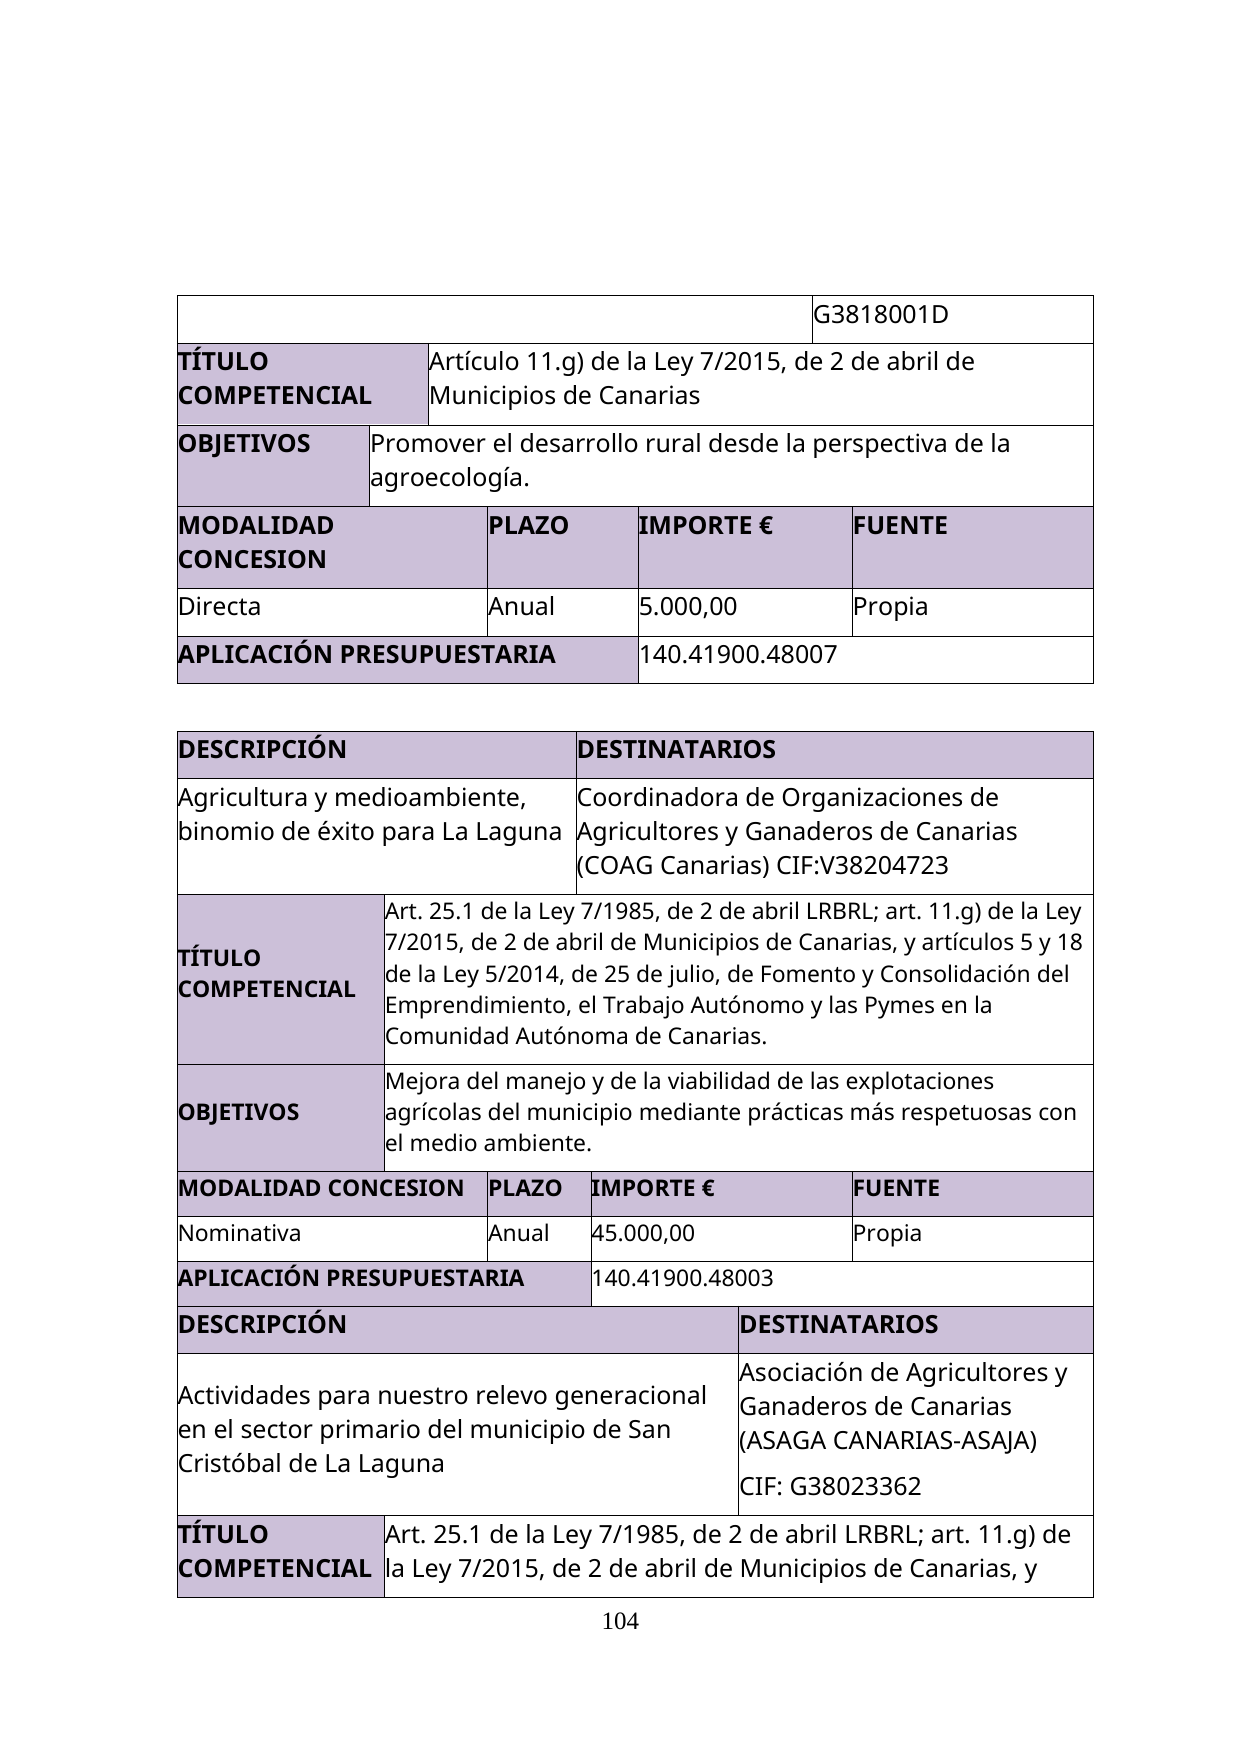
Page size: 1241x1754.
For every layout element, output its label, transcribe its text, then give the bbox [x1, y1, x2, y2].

table_cell Art. 25.1 de la Ley 7/1985, de 2 de abril LRBRL; art. 11.g) de la Ley 7/2015, de 2 de abril de Municipios de Canarias, y artículos 5 y 18 de la Ley 5/2014, de 25 de julio, de Fomento y Consolidación del Emprendimiento, el Trabajo Autónomo y las Pymes en la Comunidad Autónoma de Canarias. [385, 895, 1093, 1064]
table_cell Art. 25.1 de la Ley 7/1985, de 2 de abril LRBRL; art. 11.g) de la Ley 7/2015, de 2 de abril de Municipios de Canarias, y [385, 1516, 1093, 1597]
table_cell PLAZO [488, 1172, 591, 1216]
table_cell OBJETIVOS [178, 1065, 384, 1171]
table_cell IMPORTE € [592, 1172, 852, 1216]
table_cell 45.000,00 [592, 1217, 852, 1261]
table_cell TÍTULO COMPETENCIAL [178, 895, 384, 1064]
table_cell 5.000,00 [639, 589, 852, 636]
table_cell Nominativa [178, 1217, 487, 1261]
table_cell DESCRIPCIÓN [178, 1307, 738, 1353]
table_cell TÍTULO COMPETENCIAL [178, 344, 428, 424]
table_cell Artículo 11.g) de la Ley 7/2015, de 2 de abril de Municipios de Canarias [429, 344, 1093, 424]
table_cell Asociación de Agricultores y Ganaderos de Canarias (ASAGA CANARIAS-ASAJA) CIF: G38023362 [739, 1354, 1093, 1515]
table_cell APLICACIÓN PRESUPUESTARIA [178, 1262, 591, 1306]
table_header DESTINATARIOS [577, 732, 1093, 778]
table_cell 140.41900.48003 [592, 1262, 1093, 1306]
table_cell Promover el desarrollo rural desde la perspectiva de la agroecología. [370, 426, 1093, 506]
table_cell Propia [853, 589, 1093, 636]
table_cell [178, 296, 812, 343]
table_cell OBJETIVOS [178, 426, 369, 506]
table_cell Agricultura y medioambiente, binomio de éxito para La Laguna [178, 779, 576, 894]
table_cell Anual [488, 1217, 591, 1261]
table_cell MODALIDAD CONCESION [178, 1172, 487, 1216]
table_cell Coordinadora de Organizaciones de Agricultores y Ganaderos de Canarias (COAG Canarias) CIF:V38204723 [577, 779, 1093, 894]
table_cell IMPORTE € [639, 507, 852, 588]
table_cell G3818001D [813, 296, 1093, 343]
table_cell MODALIDAD CONCESION [178, 507, 487, 588]
table_cell Anual [488, 589, 638, 636]
table_cell FUENTE [853, 1172, 1093, 1216]
table_cell APLICACIÓN PRESUPUESTARIA [178, 637, 638, 683]
table_cell PLAZO [488, 507, 638, 588]
table_cell TÍTULO COMPETENCIAL [178, 1516, 384, 1597]
table_cell Directa [178, 589, 487, 636]
table_cell 140.41900.48007 [639, 637, 1093, 683]
table_cell Mejora del manejo y de la viabilidad de las explotaciones agrícolas del municipio mediante prácticas más respetuosas con el medio ambiente. [385, 1065, 1093, 1171]
table_cell FUENTE [853, 507, 1093, 588]
table_cell Actividades para nuestro relevo generacional en el sector primario del municipio de San Cristóbal de La Laguna [178, 1354, 738, 1515]
table_header DESCRIPCIÓN [178, 732, 576, 778]
table_cell Propia [853, 1217, 1093, 1261]
table_cell DESTINATARIOS [739, 1307, 1093, 1353]
